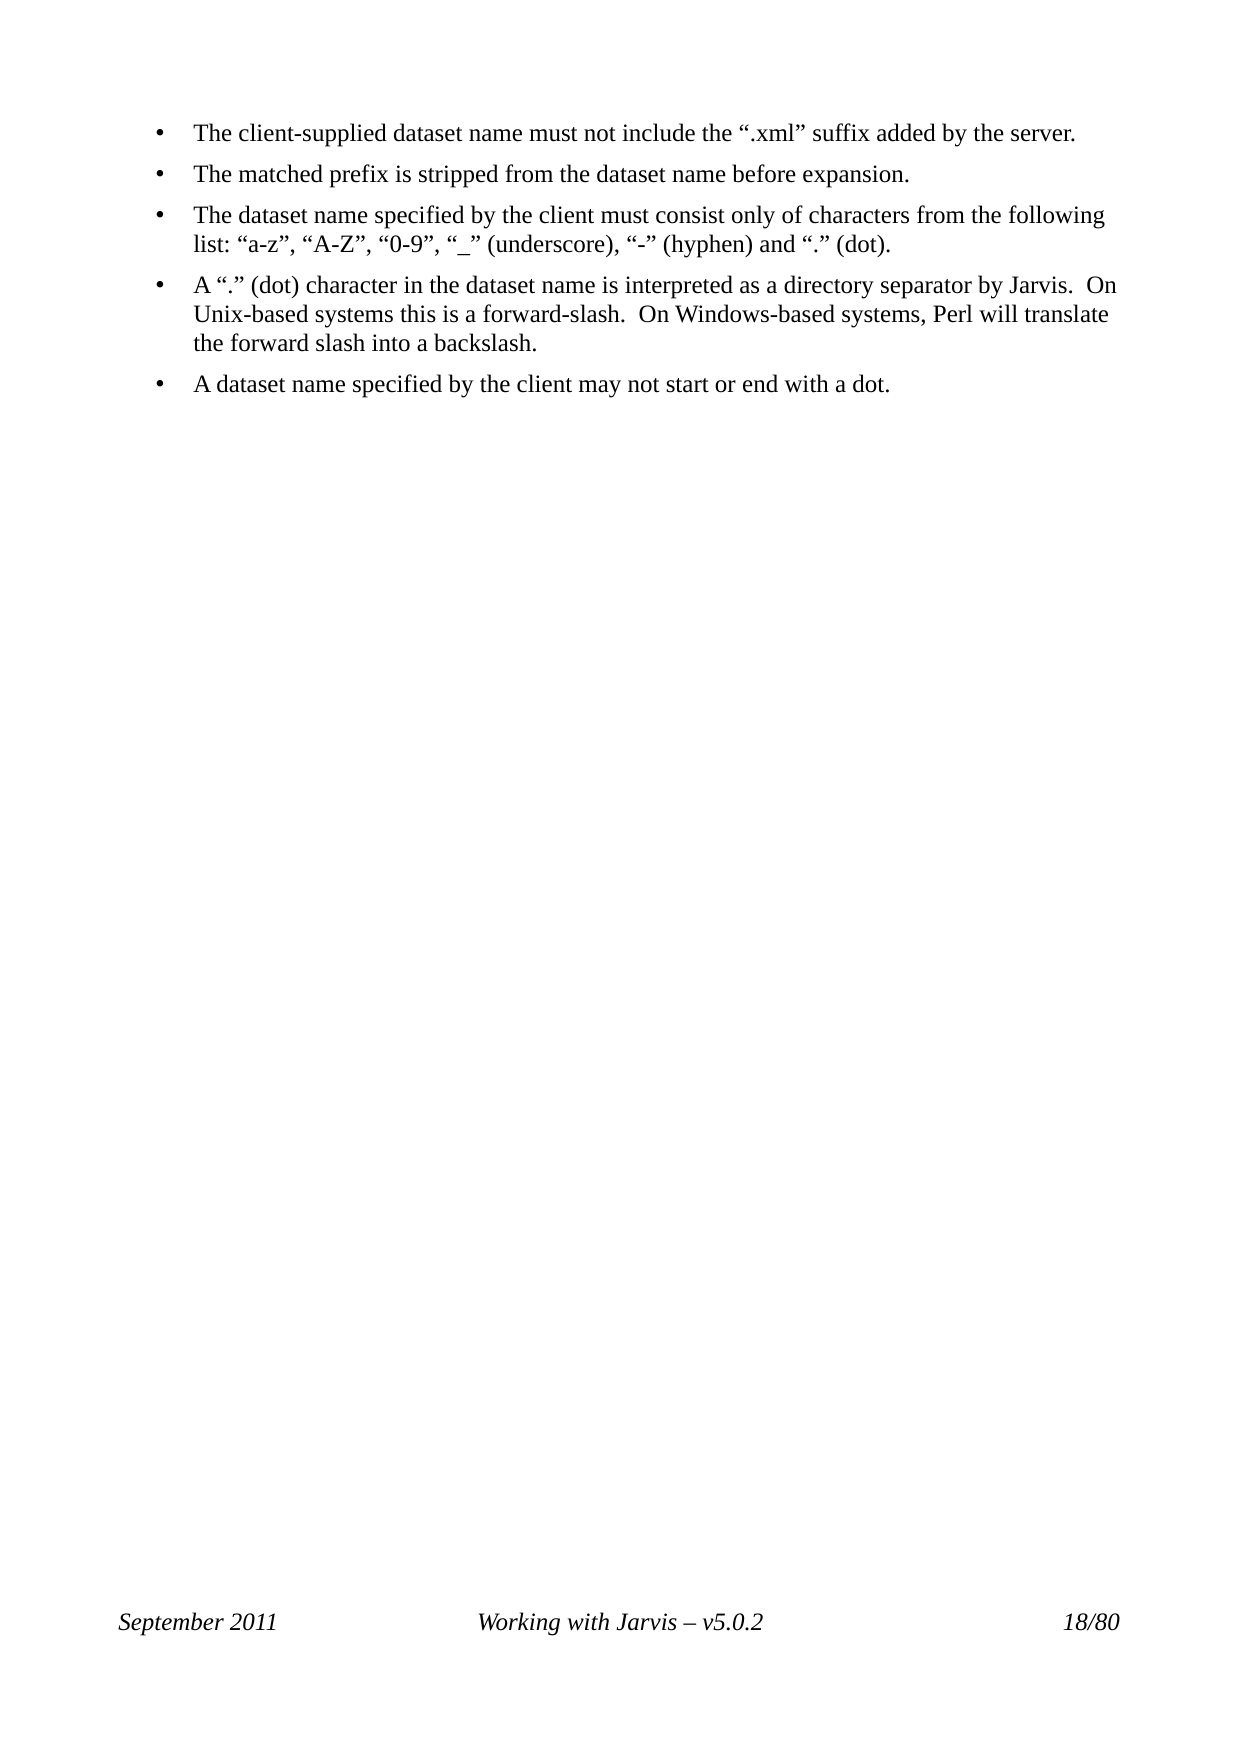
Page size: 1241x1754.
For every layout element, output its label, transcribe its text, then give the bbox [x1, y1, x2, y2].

list A “.” (dot) character in the dataset name is interpreted as a directory separator by Jarvis. On Unix-based systems this is a forward-slash. On Windows-based systems, Perl will translate the forward slash into a backslash. [156, 271, 1122, 357]
list The dataset name specified by the client must consist only of characters from the following list: “a-z”, “A-Z”, “0-9”, “_” (underscore), “-” (hyphen) and “.” (dot). [156, 201, 1122, 258]
list The matched prefix is stripped from the dataset name before expansion. [156, 159, 1122, 188]
list A dataset name specified by the client may not start or end with a dot. [156, 369, 1122, 398]
list The client-supplied dataset name must not include the “.xml” suffix added by the server. [156, 118, 1122, 147]
